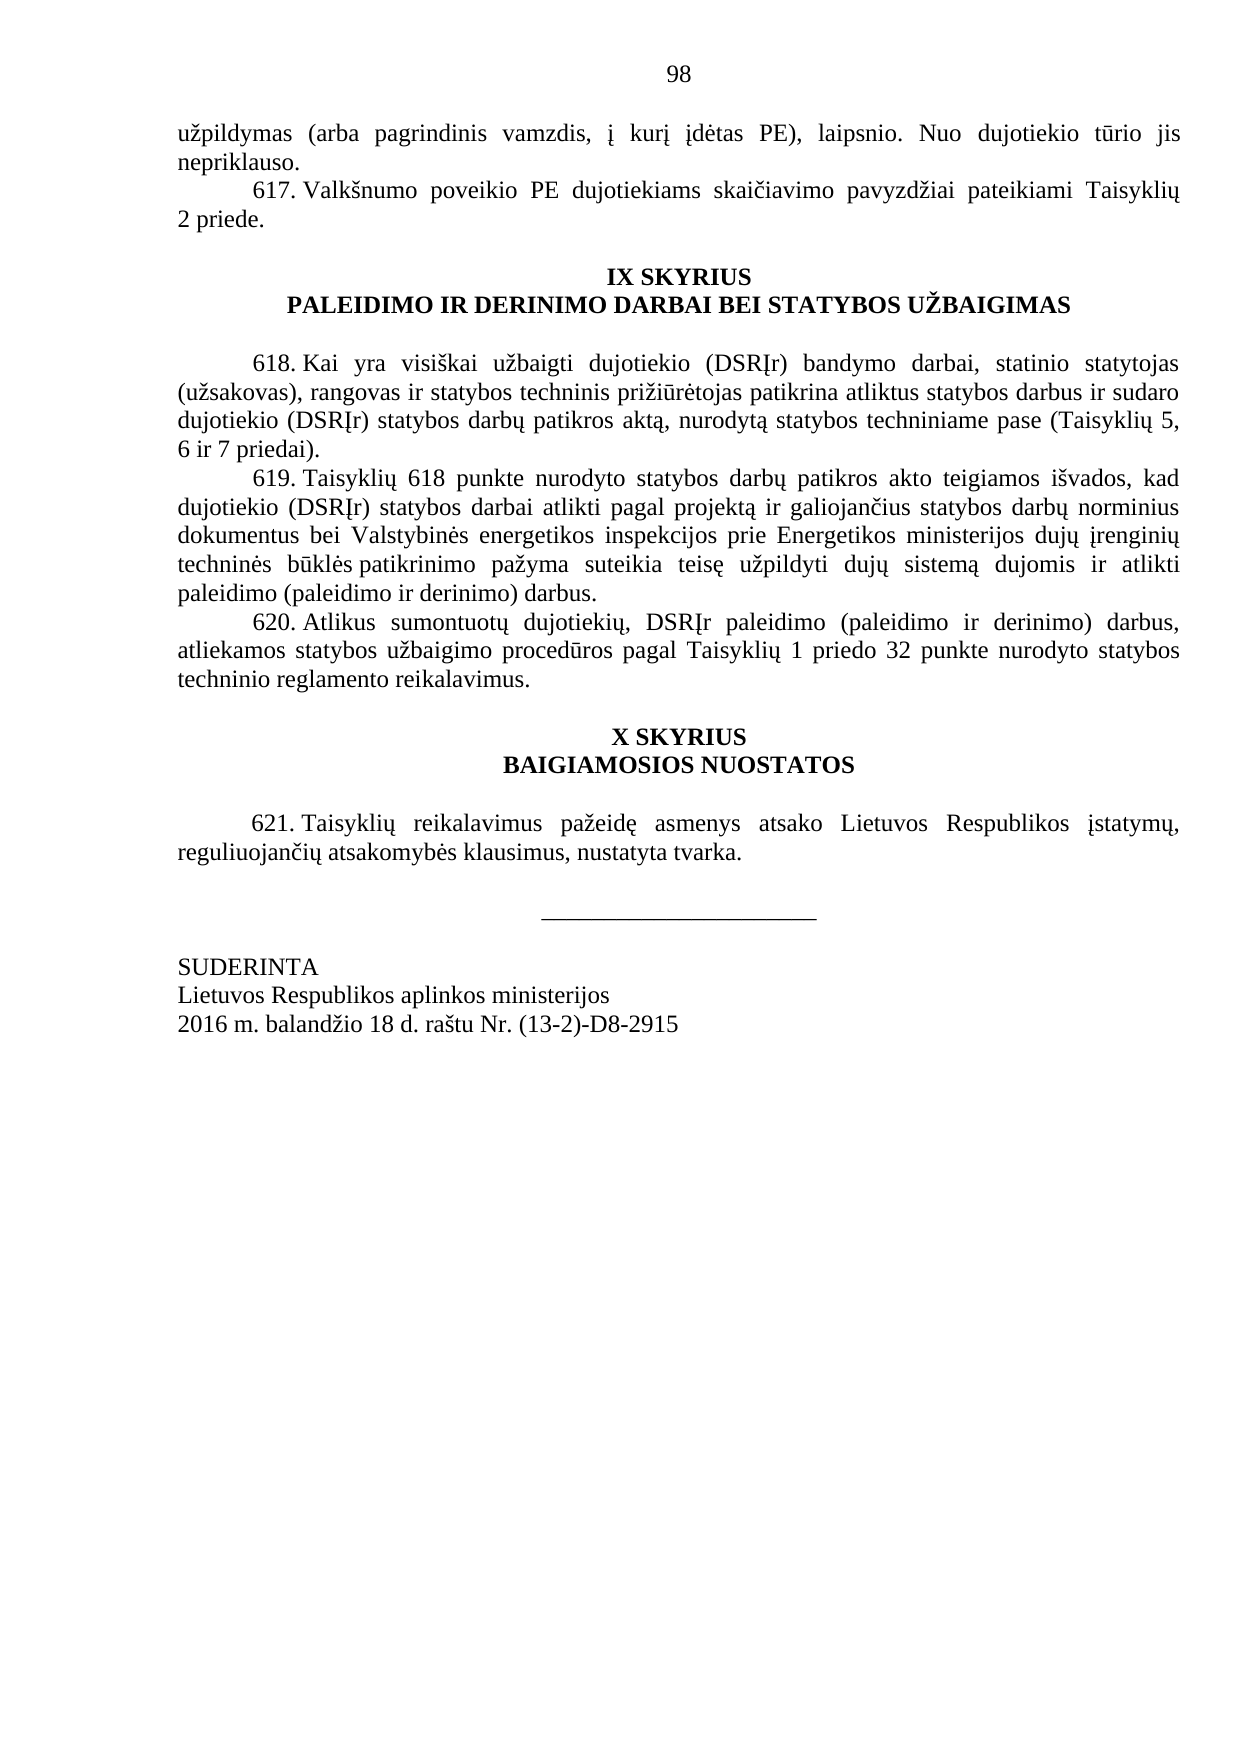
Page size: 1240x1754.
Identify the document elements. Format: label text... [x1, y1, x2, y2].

text 620. Atlikus sumontuotų dujotiekių, DSRĮr paleidimo (paleidimo ir derinimo) darbus, atliekamos statybos užbaigimo procedūros pagal Taisyklių 1 priedo 32 punkte nurodyto statybos techninio reglamento reikalavimus. [177, 607, 1181, 693]
text X SKYRIUS [177, 722, 1181, 751]
text 621. Taisyklių reikalavimus pažeidę asmenys atsako Lietuvos Respublikos įstatymų, reguliuojančių atsakomybės klausimus, nustatyta tvarka. [177, 808, 1181, 866]
text užpildymas (arba pagrindinis vamzdis, į kurį įdėtas PE), laipsnio. Nuo dujotiekio tūrio jis nepriklauso. [177, 118, 1181, 176]
text 2016 m. balandžio 18 d. raštu Nr. (13-2)-D8-2915 [177, 1009, 1181, 1038]
text IX SKYRIUS [177, 262, 1181, 291]
text SUDERINTA [177, 952, 1181, 981]
text 619. Taisyklių 618 punkte nurodyto statybos darbų patikros akto teigiamos išvados, kad dujotiekio (DSRĮr) statybos darbai atlikti pagal projektą ir galiojančius statybos darbų norminius dokumentus bei Valstybinės energetikos inspekcijos prie Energetikos ministerijos dujų įrenginių techninės būklės patikrinimo pažyma suteikia teisę užpildyti dujų sistemą dujomis ir atlikti paleidimo (paleidimo ir derinimo) darbus. [177, 463, 1181, 607]
text PALEIDIMO IR DERINIMO DARBAI BEI STATYBOS UŽBAIGIMAS [177, 291, 1181, 319]
text ______________________ [177, 894, 1181, 923]
text 618. Kai yra visiškai užbaigti dujotiekio (DSRĮr) bandymo darbai, statinio statytojas (užsakovas), rangovas ir statybos techninis prižiūrėtojas patikrina atliktus statybos darbus ir sudaro dujotiekio (DSRĮr) statybos darbų patikros aktą, nurodytą statybos techniniame pase (Taisyklių 5, 6 ir 7 priedai). [177, 348, 1181, 463]
text Lietuvos Respublikos aplinkos ministerijos [177, 981, 1181, 1009]
text BAIGIAMOSIOS NUOSTATOS [177, 751, 1181, 779]
text 617. Valkšnumo poveikio PE dujotiekiams skaičiavimo pavyzdžiai pateikiami Taisyklių 2 priede. [177, 176, 1181, 233]
